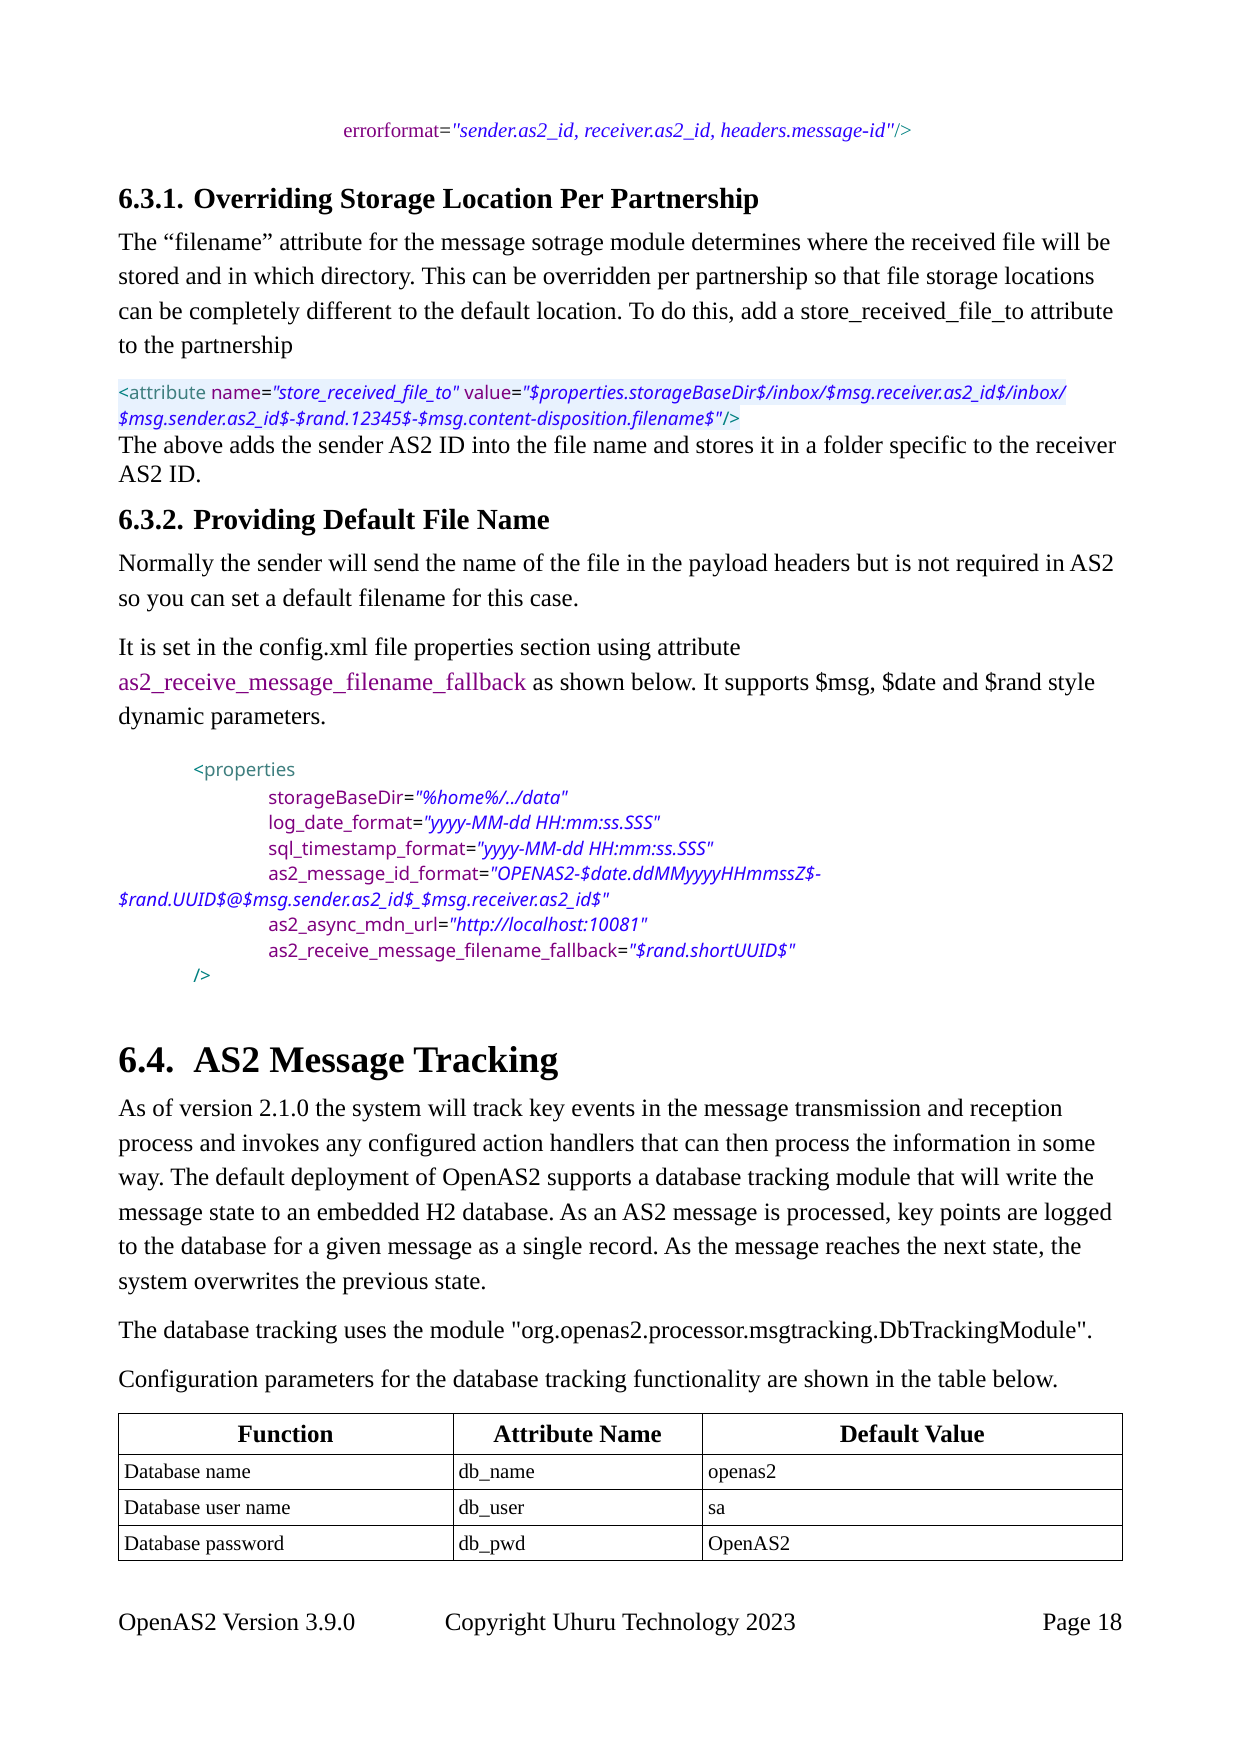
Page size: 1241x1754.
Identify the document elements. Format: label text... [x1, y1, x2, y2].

table_header Default Value [703, 1414, 1122, 1453]
text <properties [118, 750, 1122, 784]
text Normally the sender will send the name of the file in the payload headers but is not required in AS2 so you can set a default filename for this case. [118, 548, 1122, 612]
table_cell db_name [454, 1455, 702, 1489]
text sql_timestamp_format="yyyy-MM-dd HH:mm:ss.SSS" [118, 835, 1122, 861]
table_cell db_user [454, 1490, 702, 1525]
table_header Attribute Name [454, 1414, 702, 1453]
text as2_message_id_format="OPENAS2-$date.ddMMyyyyHHmmssZ$-$rand.UUID$@$msg.sender.as2_id$_$msg.receiver.as2_id$" [118, 861, 1122, 912]
subtitle Providing Default File Name [118, 502, 1122, 536]
table_header Function [119, 1414, 453, 1453]
text The database tracking uses the module "org.openas2.processor.msgtracking.DbTrackingModule". [118, 1315, 1122, 1344]
text errorformat="sender.as2_id, receiver.as2_id, headers.message-id"/> [118, 118, 1122, 142]
subtitle Overriding Storage Location Per Partnership [118, 181, 1122, 214]
table_cell openas2 [703, 1455, 1122, 1489]
text as2_receive_message_filename_fallback="$rand.shortUUID$" [118, 937, 1122, 963]
table_cell Database password [119, 1526, 453, 1560]
text as2_async_mdn_url="http://localhost:10081" [118, 912, 1122, 937]
table_cell OpenAS2 [703, 1526, 1122, 1560]
table_cell db_pwd [454, 1526, 702, 1560]
text log_date_format="yyyy-MM-dd HH:mm:ss.SSS" [118, 810, 1122, 835]
text The “filename” attribute for the message sotrage module determines where the received file will be stored and in which directory. This can be overridden per partnership so that file storage locations can be completely different to the default location. To do this, add a store_received_file_to attribute to the partnership [118, 227, 1122, 359]
table_cell Database name [119, 1455, 453, 1489]
text <attribute name="store_received_file_to" value="$properties.storageBaseDir$/inbox/$msg.receiver.as2_id$/inbox/$msg.sender.as2_id$-$rand.12345$-$msg.content-disposition.filename$"/> [118, 379, 1122, 430]
text Configuration parameters for the database tracking functionality are shown in the table below. [118, 1364, 1122, 1393]
subtitle AS2 Message Tracking [118, 1038, 1122, 1081]
table_cell sa [703, 1490, 1122, 1525]
table_cell Database user name [119, 1490, 453, 1525]
text As of version 2.1.0 the system will track key events in the message transmission and reception process and invokes any configured action handlers that can then process the information in some way. The default deployment of OpenAS2 supports a database tracking module that will write the message state to an embedded H2 database. As an AS2 message is processed, key points are logged to the database for a given message as a single record. As the message reaches the next state, the system overwrites the previous state. [118, 1093, 1122, 1295]
text storageBaseDir="%home%/../data" [118, 784, 1122, 810]
text The above adds the sender AS2 ID into the file name and stores it in a folder specific to the receiver AS2 ID. [118, 430, 1122, 488]
text It is set in the config.xml file properties section using attribute as2_receive_message_filename_fallback as shown below. It supports $msg, $date and $rand style dynamic parameters. [118, 632, 1122, 730]
text /> [118, 963, 1122, 988]
